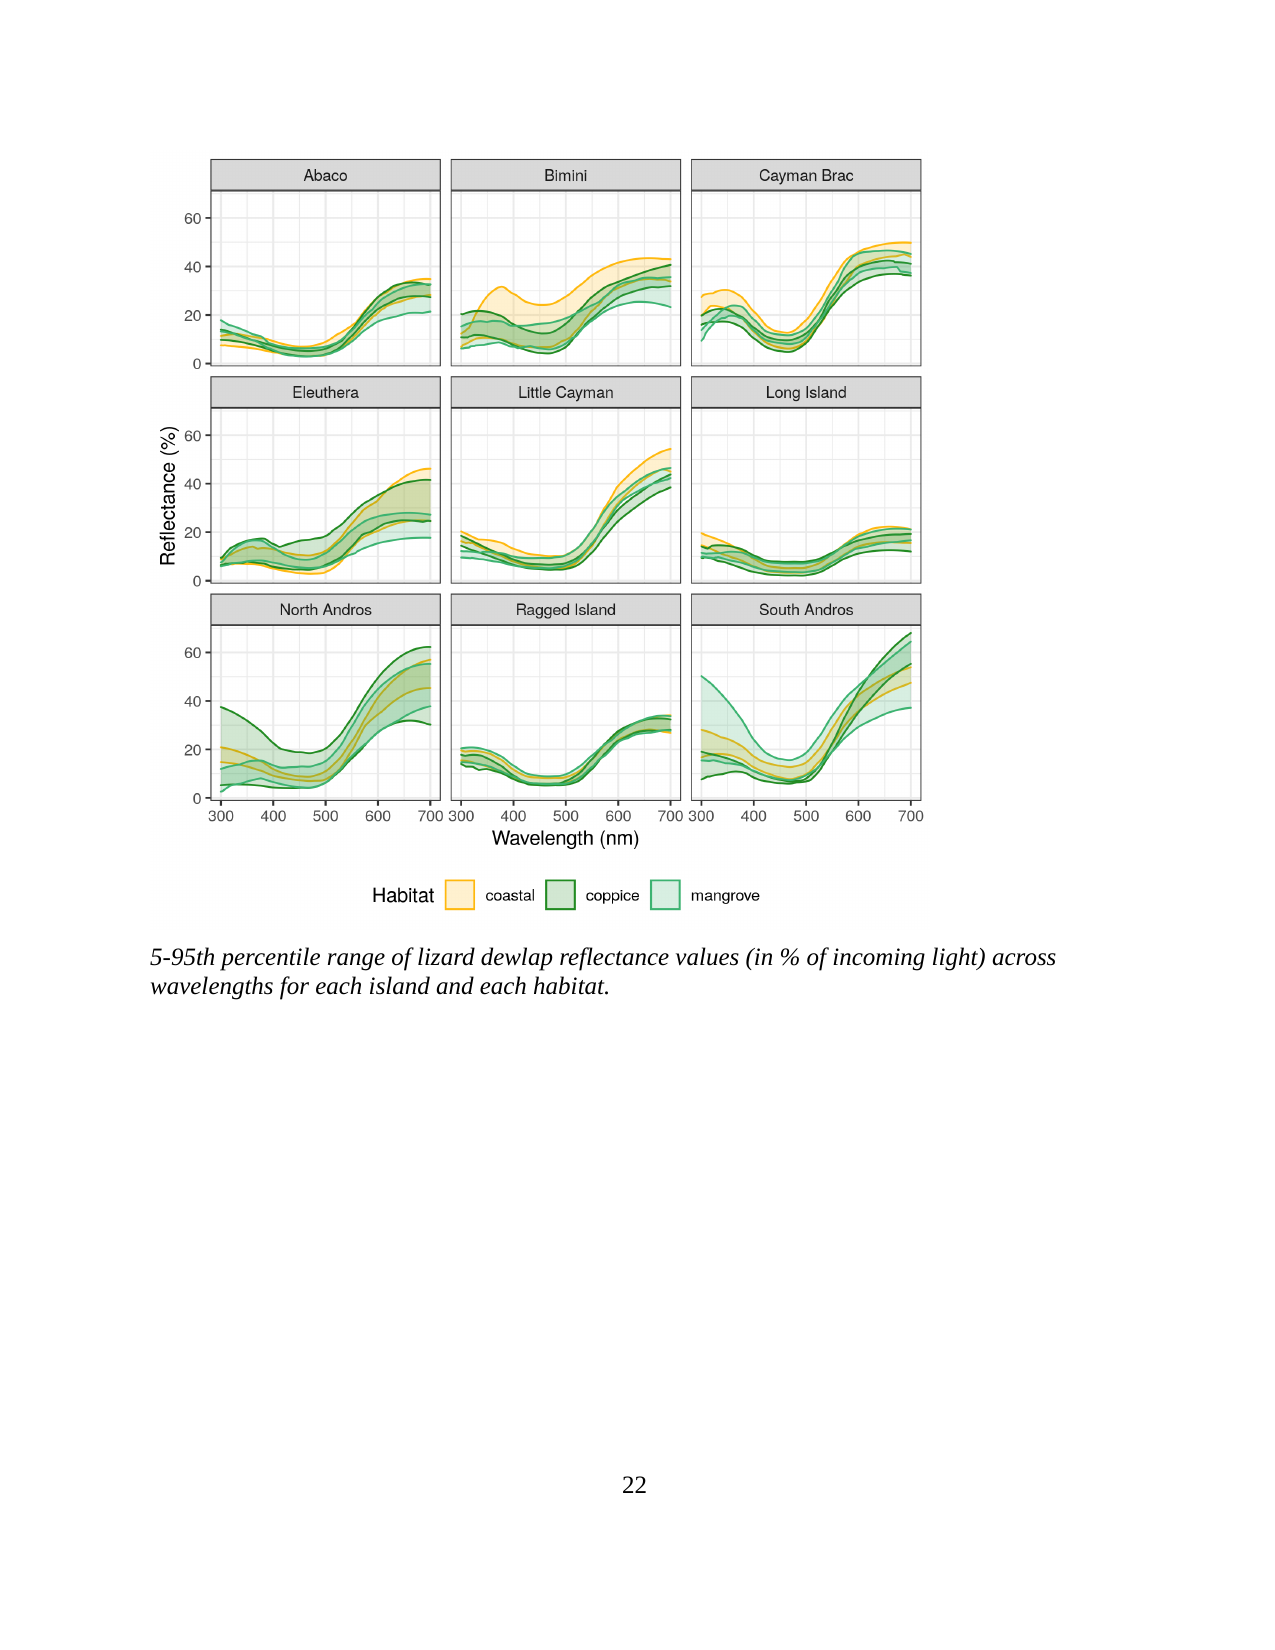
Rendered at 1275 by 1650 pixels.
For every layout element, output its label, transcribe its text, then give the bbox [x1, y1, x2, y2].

text 5-95th percentile range of lizard dewlap reflectance values (in % of incoming light) across wavelengths for each island and each habitat. [150, 942, 1125, 1000]
picture [150, 150, 930, 930]
